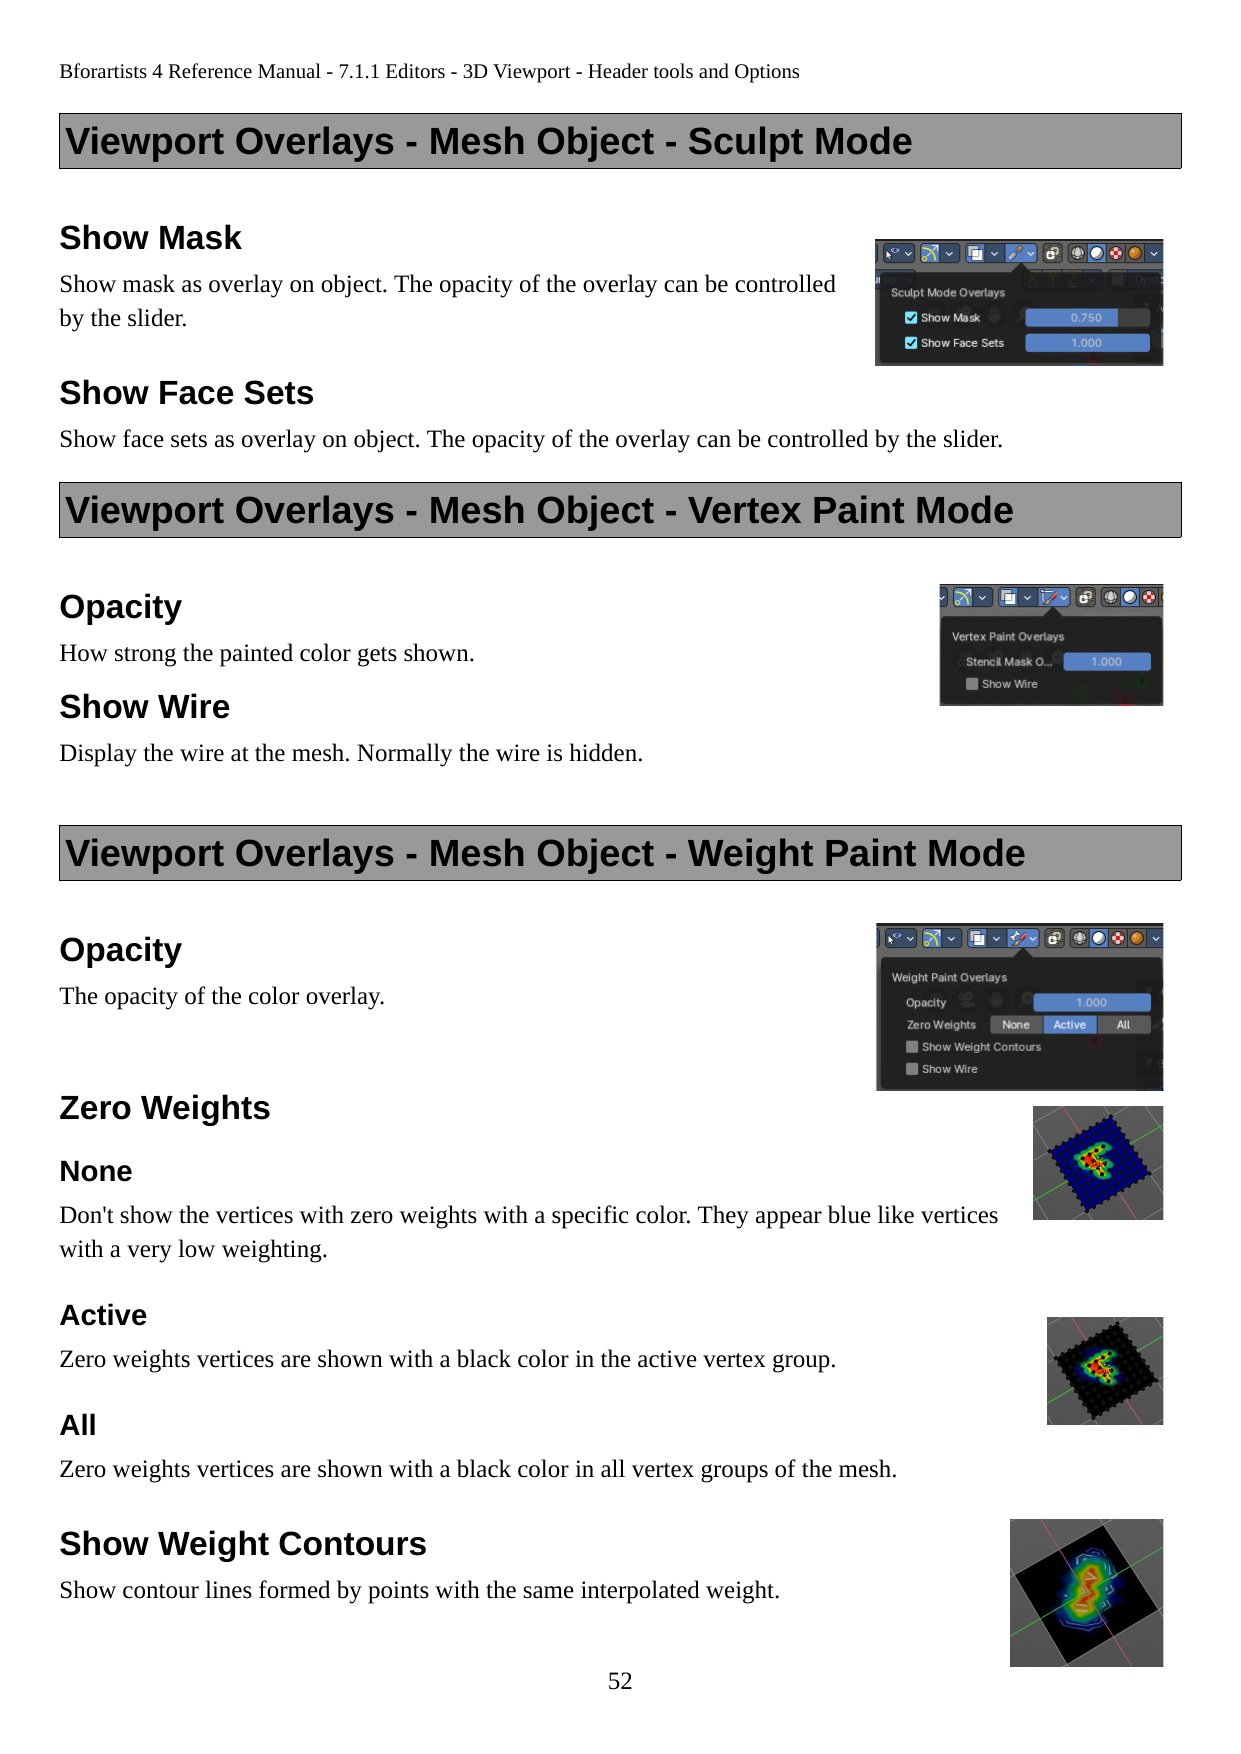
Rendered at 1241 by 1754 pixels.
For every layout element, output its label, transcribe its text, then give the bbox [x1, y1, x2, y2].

subtitle Opacity [59, 929, 876, 968]
subtitle Show Mask [59, 217, 1181, 256]
text Zero weights vertices are shown with a black color in the active vertex group. [59, 1344, 1047, 1373]
subtitle [1164, 929, 1181, 968]
text How strong the painted color gets shown. [59, 638, 939, 666]
subtitle Opacity [59, 587, 939, 625]
text Don't show the vertices with zero weights with a specific color. They appear blue like vertices with a very low weighting. [59, 1200, 1181, 1263]
text The opacity of the color overlay. [59, 981, 876, 1009]
subtitle Active [59, 1298, 1181, 1332]
subtitle [1164, 1153, 1181, 1187]
text Zero weights vertices are shown with a black color in all vertex groups of the mesh. [59, 1454, 1181, 1483]
text Display the wire at the mesh. Normally the wire is hidden. [59, 738, 1181, 767]
subtitle All [59, 1408, 1181, 1442]
text Show contour lines formed by points with the same interpolated weight. [59, 1575, 1010, 1604]
picture [1033, 1106, 1164, 1220]
table_header Viewport Overlays - Mesh Object - Sculpt Mode [60, 114, 1181, 168]
text Show face sets as overlay on object. The opacity of the overlay can be controlled by the slider. [59, 424, 1181, 453]
text Show mask as overlay on object. The opacity of the overlay can be controlled by the slider. [59, 269, 875, 332]
subtitle [1164, 587, 1181, 625]
picture [1047, 1317, 1164, 1425]
picture [875, 239, 1164, 366]
subtitle None [59, 1153, 1033, 1187]
subtitle Show Wire [59, 687, 1181, 726]
picture [876, 923, 1164, 1091]
subtitle Show Face Sets [59, 373, 1181, 412]
picture [939, 584, 1164, 706]
table_header Viewport Overlays - Mesh Object - Vertex Paint Mode [60, 483, 1181, 537]
picture [1010, 1519, 1164, 1667]
subtitle [1164, 1524, 1181, 1563]
subtitle Zero Weights [59, 1088, 1181, 1126]
table_header Viewport Overlays - Mesh Object - Weight Paint Mode [60, 826, 1181, 880]
subtitle Show Weight Contours [59, 1524, 1010, 1563]
